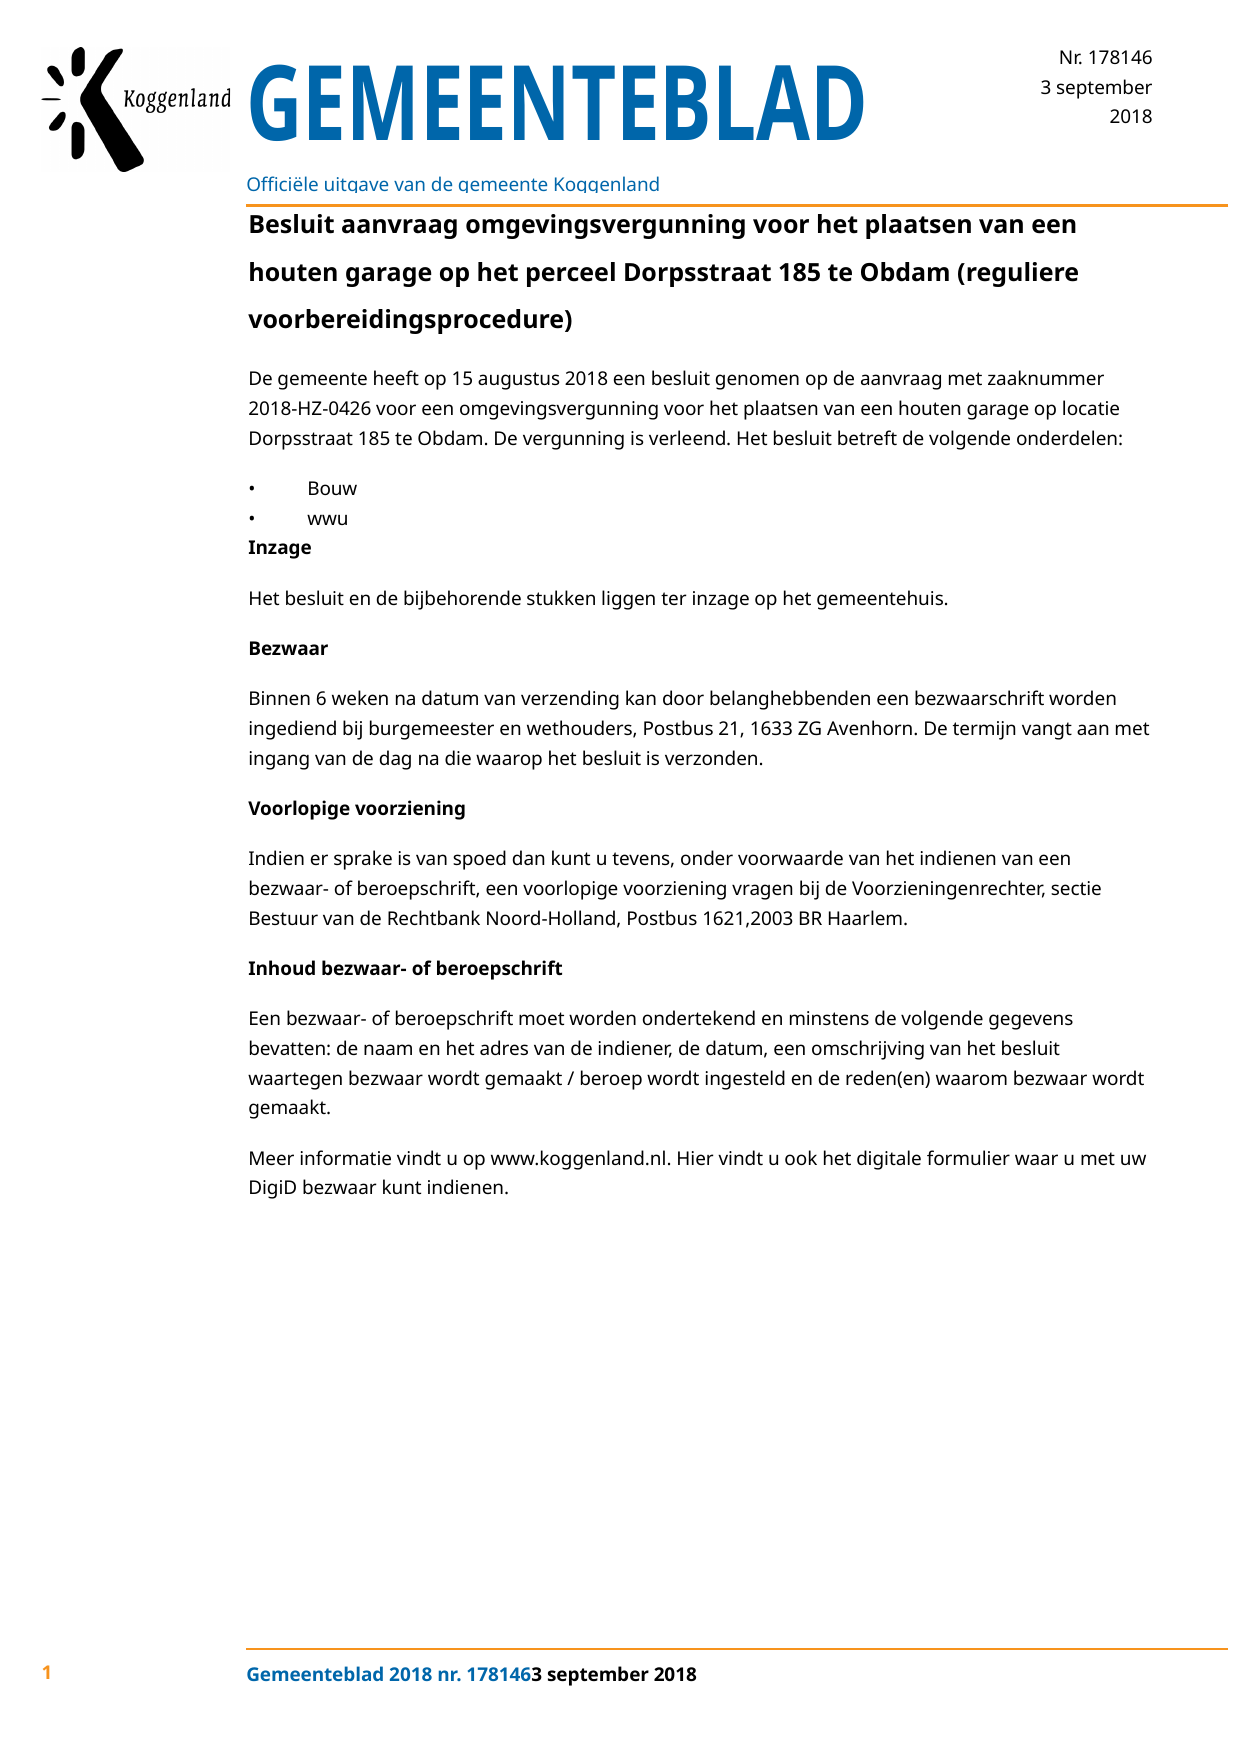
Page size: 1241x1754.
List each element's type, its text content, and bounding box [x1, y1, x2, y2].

text Voorlopige voorziening [248, 795, 1152, 821]
text Indien er sprake is van spoed dan kunt u tevens, onder voorwaarde van het indienen van een bezwaar- of beroepschrift, een voorlopige voorziening vragen bij de Voorzieningenrechter, sectie Bestuur van de Rechtbank Noord-Holland, Postbus 1621,2003 BR Haarlem. [248, 846, 1152, 930]
text Bezwaar [248, 635, 1152, 661]
text Inhoud bezwaar- of beroepschrift [248, 955, 1152, 981]
text Een bezwaar- of beroepschrift moet worden ondertekend en minstens de volgende gegevens bevatten: de naam en het adres van de indiener, de datum, een omschrijving van het besluit waartegen bezwaar wordt gemaakt / beroep wordt ingesteld en de reden(en) waarom bezwaar wordt gemaakt. [248, 1006, 1152, 1120]
list Bouw [248, 475, 1152, 501]
text Inzage [248, 534, 1152, 560]
text Meer informatie vindt u op www.koggenland.nl. Hier vindt u ook het digitale formulier waar u met uw DigiD bezwaar kunt indienen. [248, 1145, 1152, 1200]
text Binnen 6 weken na datum van verzending kan door belanghebbenden een bezwaarschrift worden ingediend bij burgemeester en wethouders, Postbus 21, 1633 ZG Avenhorn. De termijn vangt aan met ingang van de dag na die waarop het besluit is verzonden. [248, 686, 1152, 770]
text Besluit aanvraag omgevingsvergunning voor het plaatsen van een houten garage op het perceel Dorpsstraat 185 te Obdam (reguliere voorbereidingsprocedure) [248, 207, 1152, 336]
text Het besluit en de bijbehorende stukken liggen ter inzage op het gemeentehuis. [248, 585, 1152, 610]
list wwu [248, 505, 1152, 530]
text De gemeente heeft op 15 augustus 2018 een besluit genomen op de aanvraag met zaaknummer 2018-HZ-0426 voor een omgevingsvergunning voor het plaatsen van een houten garage op locatie Dorpsstraat 185 te Obdam. De vergunning is verleend. Het besluit betreft de volgende onderdelen: [248, 366, 1152, 450]
picture [41, 47, 231, 172]
